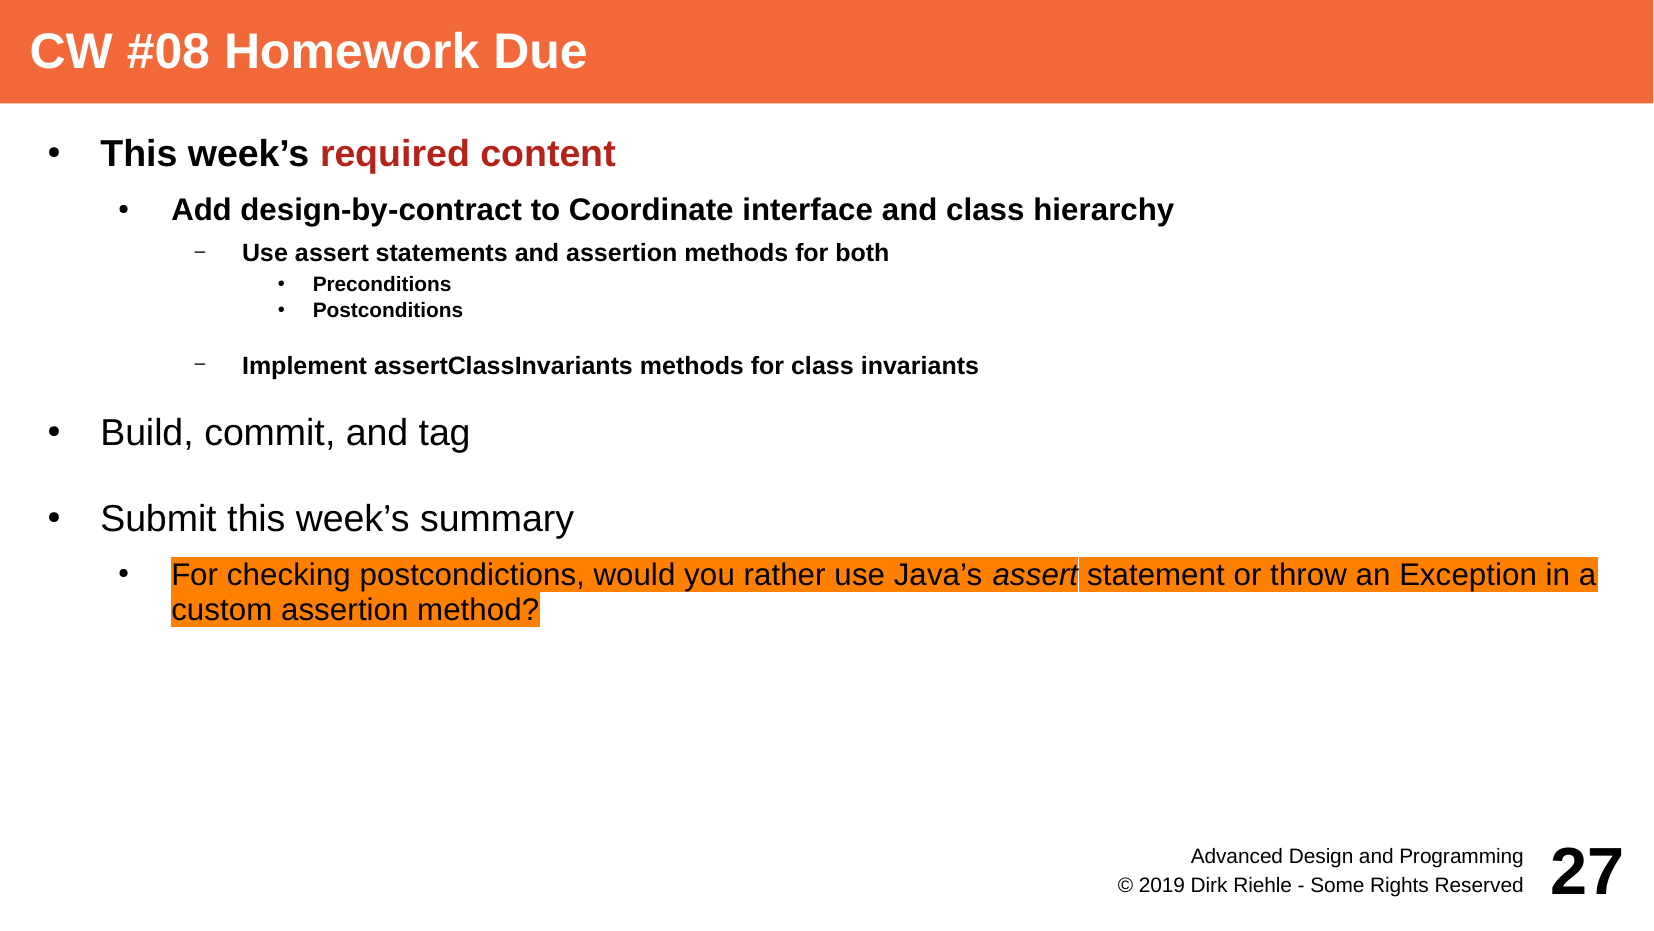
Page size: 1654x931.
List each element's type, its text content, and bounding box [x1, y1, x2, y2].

title CW #08 Homework Due [0, 0, 1654, 104]
list This week’s required content Add design-by-contract to Coordinate interface and class hierarchy Use assert statements and assertion methods for both Preconditions Postconditions Implement assertClassInvariants methods for class invariants Build, commit, and tag Submit this week’s summary For checking postcondictions, would you rather use Java’s assert statement or throw an Exception in a custom assertion method? [29, 132, 1625, 813]
